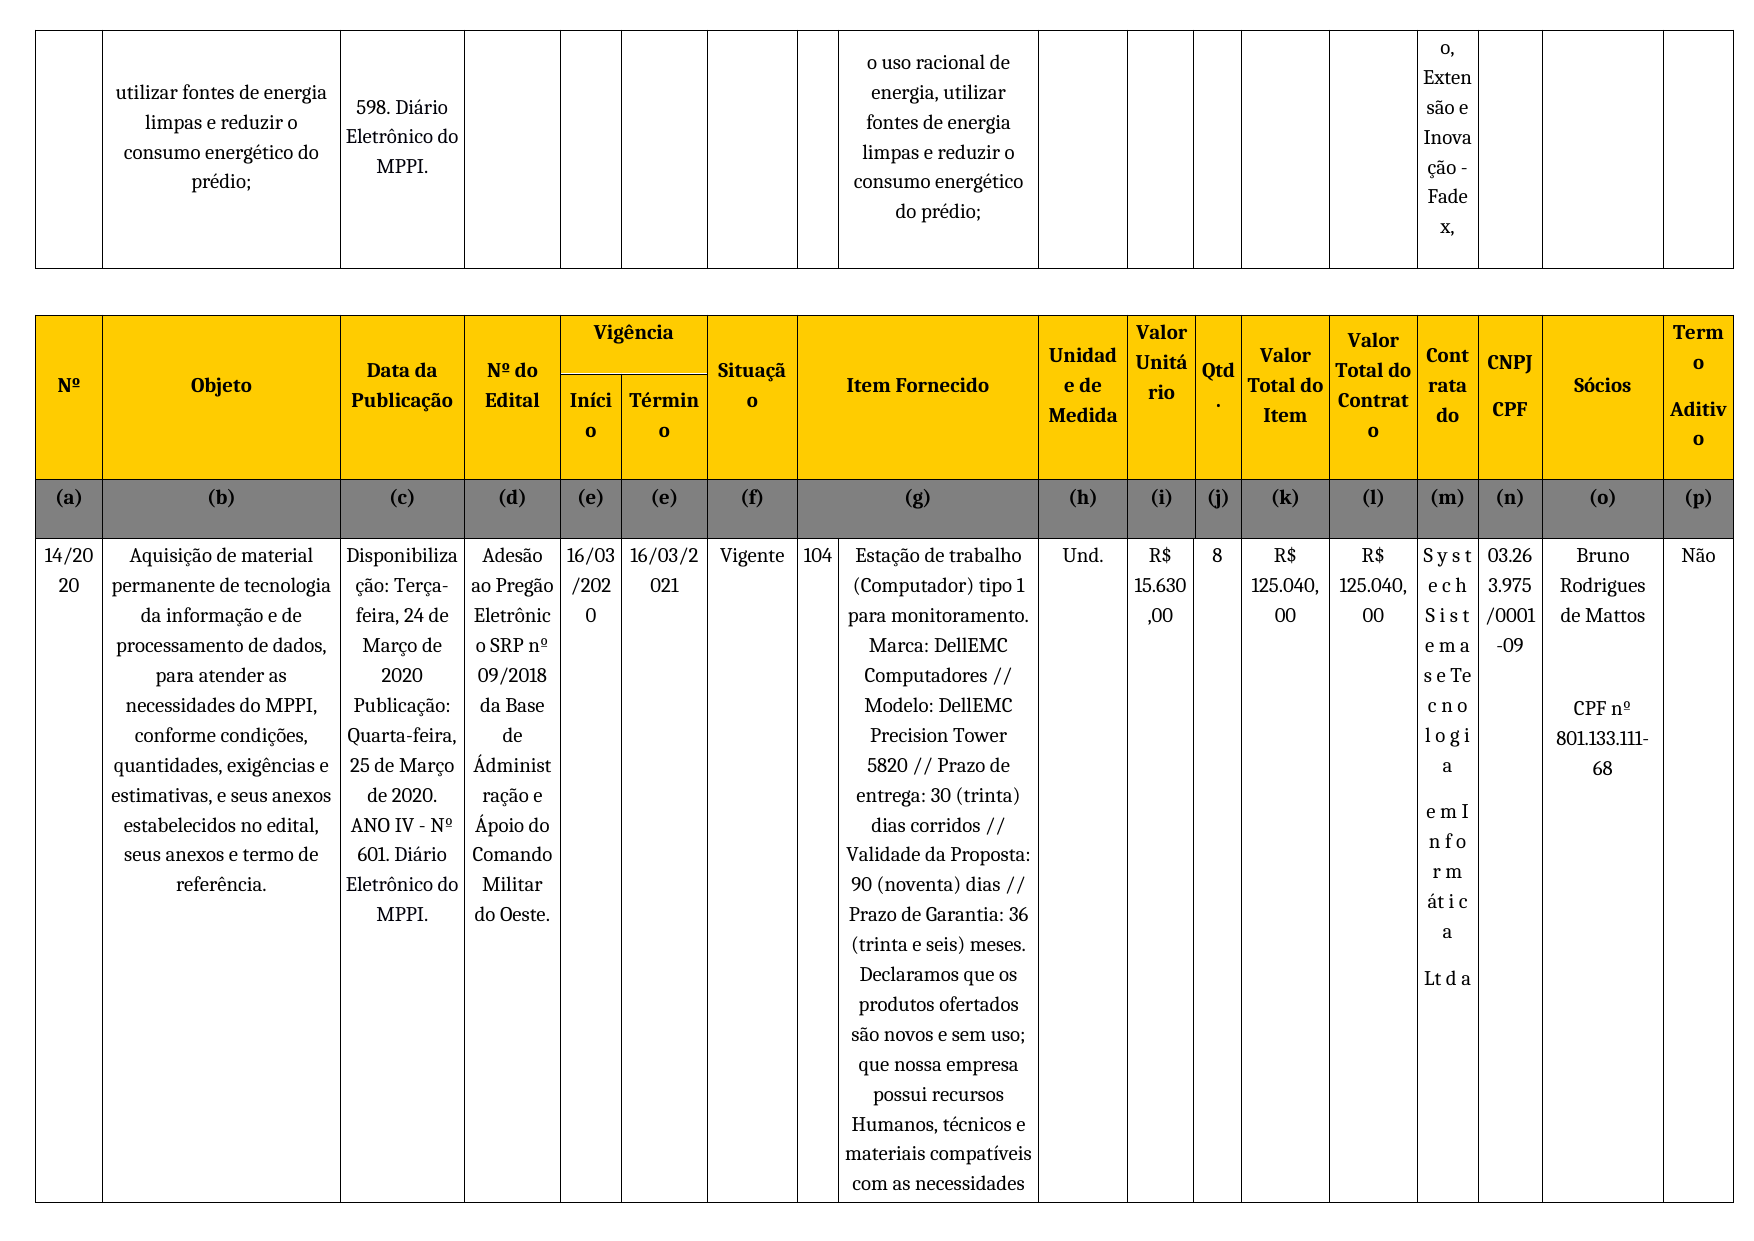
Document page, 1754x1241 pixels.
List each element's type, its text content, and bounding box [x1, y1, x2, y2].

table_cell - [1194, 31, 1241, 267]
table_cell 14/2020 [36, 539, 102, 1202]
table_cell [1242, 31, 1329, 267]
table_cell Estação de trabalho (Computador) tipo 1 para monitoramento. Marca: DellEMC Computadores // Modelo: DellEMC Precision Tower 5820 // Prazo de entrega: 30 (trinta) dias corridos // Validade da Proposta: 90 (noventa) dias // Prazo de Garantia: 36 (trinta e seis) meses. Declaramos que os produtos ofertados são novos e sem uso; que nossa empresa possui recursos Humanos, técnicos e materiais compatíveis com as necessidades [839, 539, 1038, 1202]
table_cell R$ 15.630,00 [1128, 539, 1193, 1202]
table_cell (a) [36, 480, 102, 538]
table_cell (d) [465, 480, 560, 538]
table_cell (f) [708, 480, 797, 538]
table_header Objeto [103, 316, 340, 479]
table_header CNPJ CPF [1479, 316, 1542, 479]
table_cell Bruno Rodrigues de Mattos CPF nº 801.133.111-68 [1543, 539, 1663, 1202]
table_cell (i) [1128, 480, 1195, 538]
table_cell (b) [103, 480, 340, 538]
table_cell (m) [1418, 480, 1478, 538]
table_header Data da Publicação [341, 316, 464, 479]
table_cell Término [622, 375, 707, 479]
table_cell Aquisição de material permanente de tecnologia da informação e de processamento de dados, para atender as necessidades do MPPI, conforme condições, quantidades, exigências e estimativas, e seus anexos estabelecidos no edital, seus anexos e termo de referência. [103, 539, 340, 1202]
table_header Valor Unitário [1128, 316, 1195, 479]
table_header Nº do Edital [465, 316, 560, 479]
table_cell [465, 31, 560, 267]
table_header Situação [708, 316, 797, 479]
table_cell (g) [798, 480, 1038, 538]
table_cell - [1039, 31, 1127, 267]
table_cell [1330, 31, 1417, 267]
table_cell - [1128, 31, 1193, 267]
table_cell [1664, 31, 1733, 267]
table_cell [561, 31, 621, 267]
table_header Contratado [1418, 316, 1478, 479]
table_header Valor Total do Item [1242, 316, 1329, 479]
table_cell (j) [1196, 480, 1241, 538]
table_cell S y s t e c h S i s t e m a s e Te c n o l o g i a e m I n f o r m át i c a Lt d a [1418, 539, 1478, 1202]
table_cell (n) [1479, 480, 1542, 538]
table_cell [36, 31, 102, 267]
table_header Sócios [1543, 316, 1663, 479]
table_cell 16/03/2020 [561, 539, 621, 1202]
table_cell o uso racional de energia, utilizar fontes de energia limpas e reduzir o consumo energético do prédio; [839, 31, 1038, 267]
table_cell 03.263.975/0001-09 [1479, 539, 1542, 1202]
table_cell (e) [561, 480, 621, 538]
table_header Termo Aditivo [1664, 316, 1733, 479]
table_cell (e) [622, 480, 707, 538]
table_header Valor Total do Contrato [1330, 316, 1417, 479]
table_cell Adesão ao Pregão Eletrônico SRP nº 09/2018 da Base de Ádministração e Ápoio do Comando Militar do Oeste. [465, 539, 560, 1202]
table_cell R$ 125.040,00 [1242, 539, 1329, 1202]
table_cell utilizar fontes de energia limpas e reduzir o consumo energético do prédio; [103, 31, 340, 267]
table_header Item Fornecido [798, 316, 1038, 479]
table_cell [708, 31, 797, 267]
table_cell (h) [1039, 480, 1127, 538]
table_cell [1543, 31, 1663, 267]
table_cell Disponibilização: Terça-feira, 24 de Março de 2020 Publicação: Quarta-feira, 25 de Março de 2020. ANO IV - Nº 601. Diário Eletrônico do MPPI. [341, 539, 464, 1202]
table_cell (k) [1242, 480, 1329, 538]
table_cell 16/03/2021 [622, 539, 707, 1202]
table_cell [1479, 31, 1542, 267]
table_cell 598. Diário Eletrônico do MPPI. [341, 31, 464, 267]
table_cell (l) [1330, 480, 1417, 538]
table_cell R$ 125.040,00 [1330, 539, 1417, 1202]
table_cell 8 [1194, 539, 1241, 1202]
table_header Nº [36, 316, 102, 479]
table_cell Vigente [708, 539, 797, 1202]
table_cell Início [561, 375, 621, 479]
table_cell [798, 31, 838, 267]
table_cell (c) [341, 480, 464, 538]
table_cell Não [1664, 539, 1733, 1202]
table_cell o, Extensão e Inovação - Fadex, [1418, 31, 1478, 267]
table_header Unidade de Medida [1039, 316, 1127, 479]
table_cell [622, 31, 707, 267]
table_cell Und. [1039, 539, 1127, 1202]
table_cell (o) [1543, 480, 1663, 538]
table_cell 104 [798, 539, 838, 1202]
table_header Vigência [561, 316, 707, 373]
table_cell (p) [1664, 480, 1733, 538]
table_header Qtd. [1196, 316, 1241, 479]
